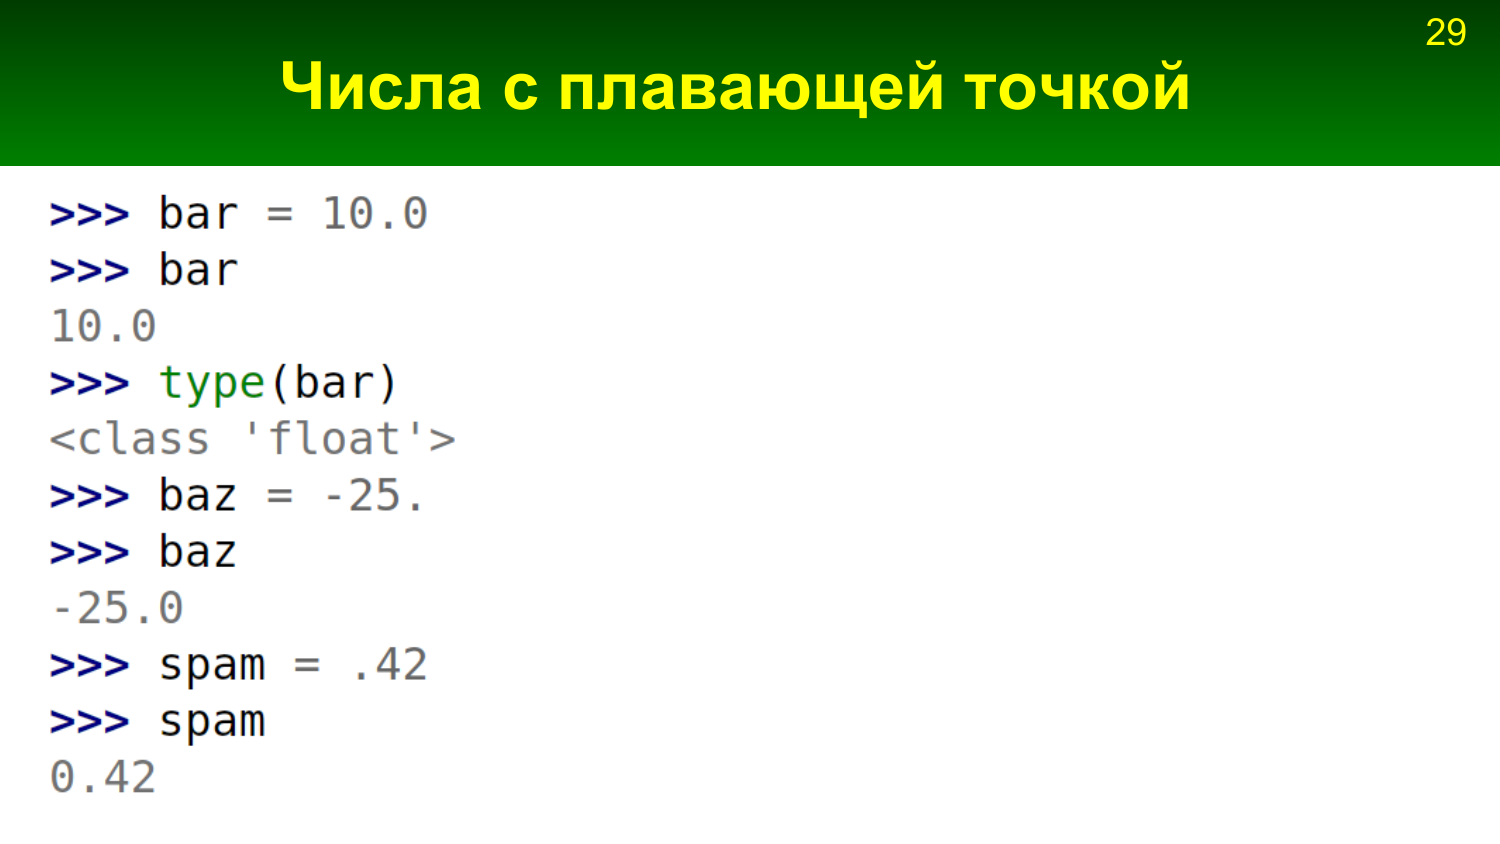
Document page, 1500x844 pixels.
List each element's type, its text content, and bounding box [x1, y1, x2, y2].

picture [35, 188, 469, 815]
title Числа с плавающей точкой [47, 11, 1426, 154]
